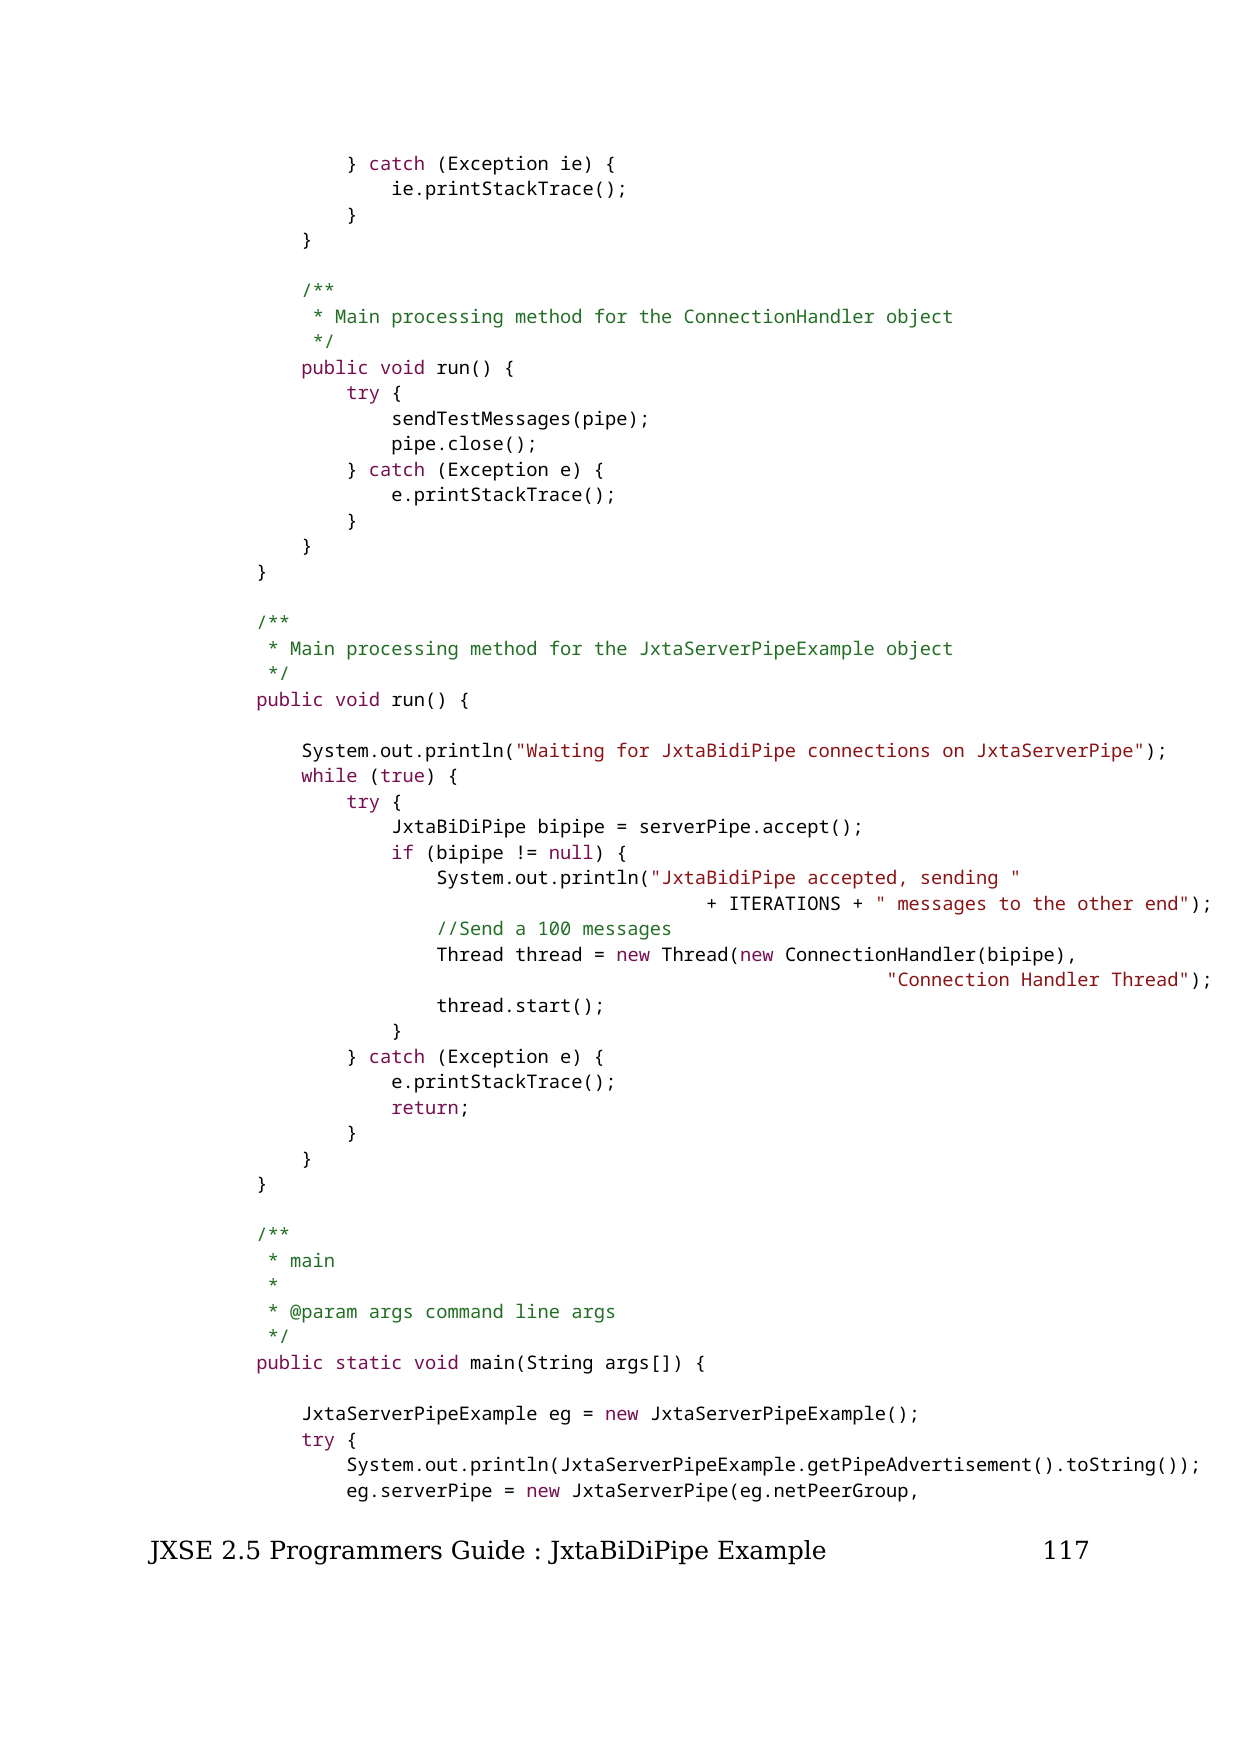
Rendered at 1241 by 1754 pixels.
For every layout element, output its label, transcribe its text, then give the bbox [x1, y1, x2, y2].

text } catch (Exception e) { [211, 456, 1240, 482]
text */ [211, 660, 1240, 686]
text } [211, 201, 1240, 227]
text } [211, 227, 1240, 252]
text * main [211, 1247, 1240, 1273]
text while (true) { [211, 762, 1240, 788]
text } [211, 1171, 1240, 1196]
text } [211, 507, 1240, 533]
text JxtaServerPipeExample eg = new JxtaServerPipeExample(); [211, 1401, 1240, 1426]
text thread.start(); [211, 992, 1240, 1018]
text } [211, 1145, 1240, 1171]
text ie.printStackTrace(); [211, 176, 1240, 201]
text } catch (Exception ie) { [211, 150, 1240, 176]
text //Send a 100 messages [211, 916, 1240, 941]
text sendTestMessages(pipe); [211, 405, 1240, 431]
text } [211, 1120, 1240, 1145]
text public void run() { [211, 354, 1240, 380]
text System.out.println("JxtaBidiPipe accepted, sending " [211, 864, 1240, 890]
text Thread thread = new Thread(new ConnectionHandler(bipipe), [211, 941, 1240, 967]
text return; [211, 1094, 1240, 1120]
text e.printStackTrace(); [211, 1069, 1240, 1094]
text JxtaBiDiPipe bipipe = serverPipe.accept(); [211, 813, 1240, 839]
text try { [211, 788, 1240, 813]
text /** [211, 278, 1240, 303]
text /** [211, 609, 1240, 635]
text pipe.close(); [211, 431, 1240, 456]
text if (bipipe != null) { [211, 839, 1240, 864]
text * Main processing method for the JxtaServerPipeExample object [211, 635, 1240, 660]
text /** [211, 1222, 1240, 1247]
text System.out.println("Waiting for JxtaBidiPipe connections on JxtaServerPipe"); [211, 737, 1240, 762]
text } [211, 558, 1240, 584]
text * [211, 1273, 1240, 1298]
text * @param args command line args [211, 1298, 1240, 1324]
text public void run() { [211, 686, 1240, 711]
text } [211, 533, 1240, 558]
text public static void main(String args[]) { [211, 1349, 1240, 1375]
text "Connection Handler Thread"); [211, 967, 1240, 992]
text * Main processing method for the ConnectionHandler object [211, 303, 1240, 329]
text try { [211, 380, 1240, 405]
text System.out.println(JxtaServerPipeExample.getPipeAdvertisement().toString()); [211, 1452, 1240, 1477]
text try { [211, 1426, 1240, 1452]
text } [211, 1018, 1240, 1043]
text + ITERATIONS + " messages to the other end"); [211, 890, 1240, 916]
text } catch (Exception e) { [211, 1043, 1240, 1069]
text */ [211, 329, 1240, 354]
text */ [211, 1324, 1240, 1349]
text eg.serverPipe = new JxtaServerPipe(eg.netPeerGroup, [211, 1477, 1240, 1503]
text e.printStackTrace(); [211, 482, 1240, 507]
